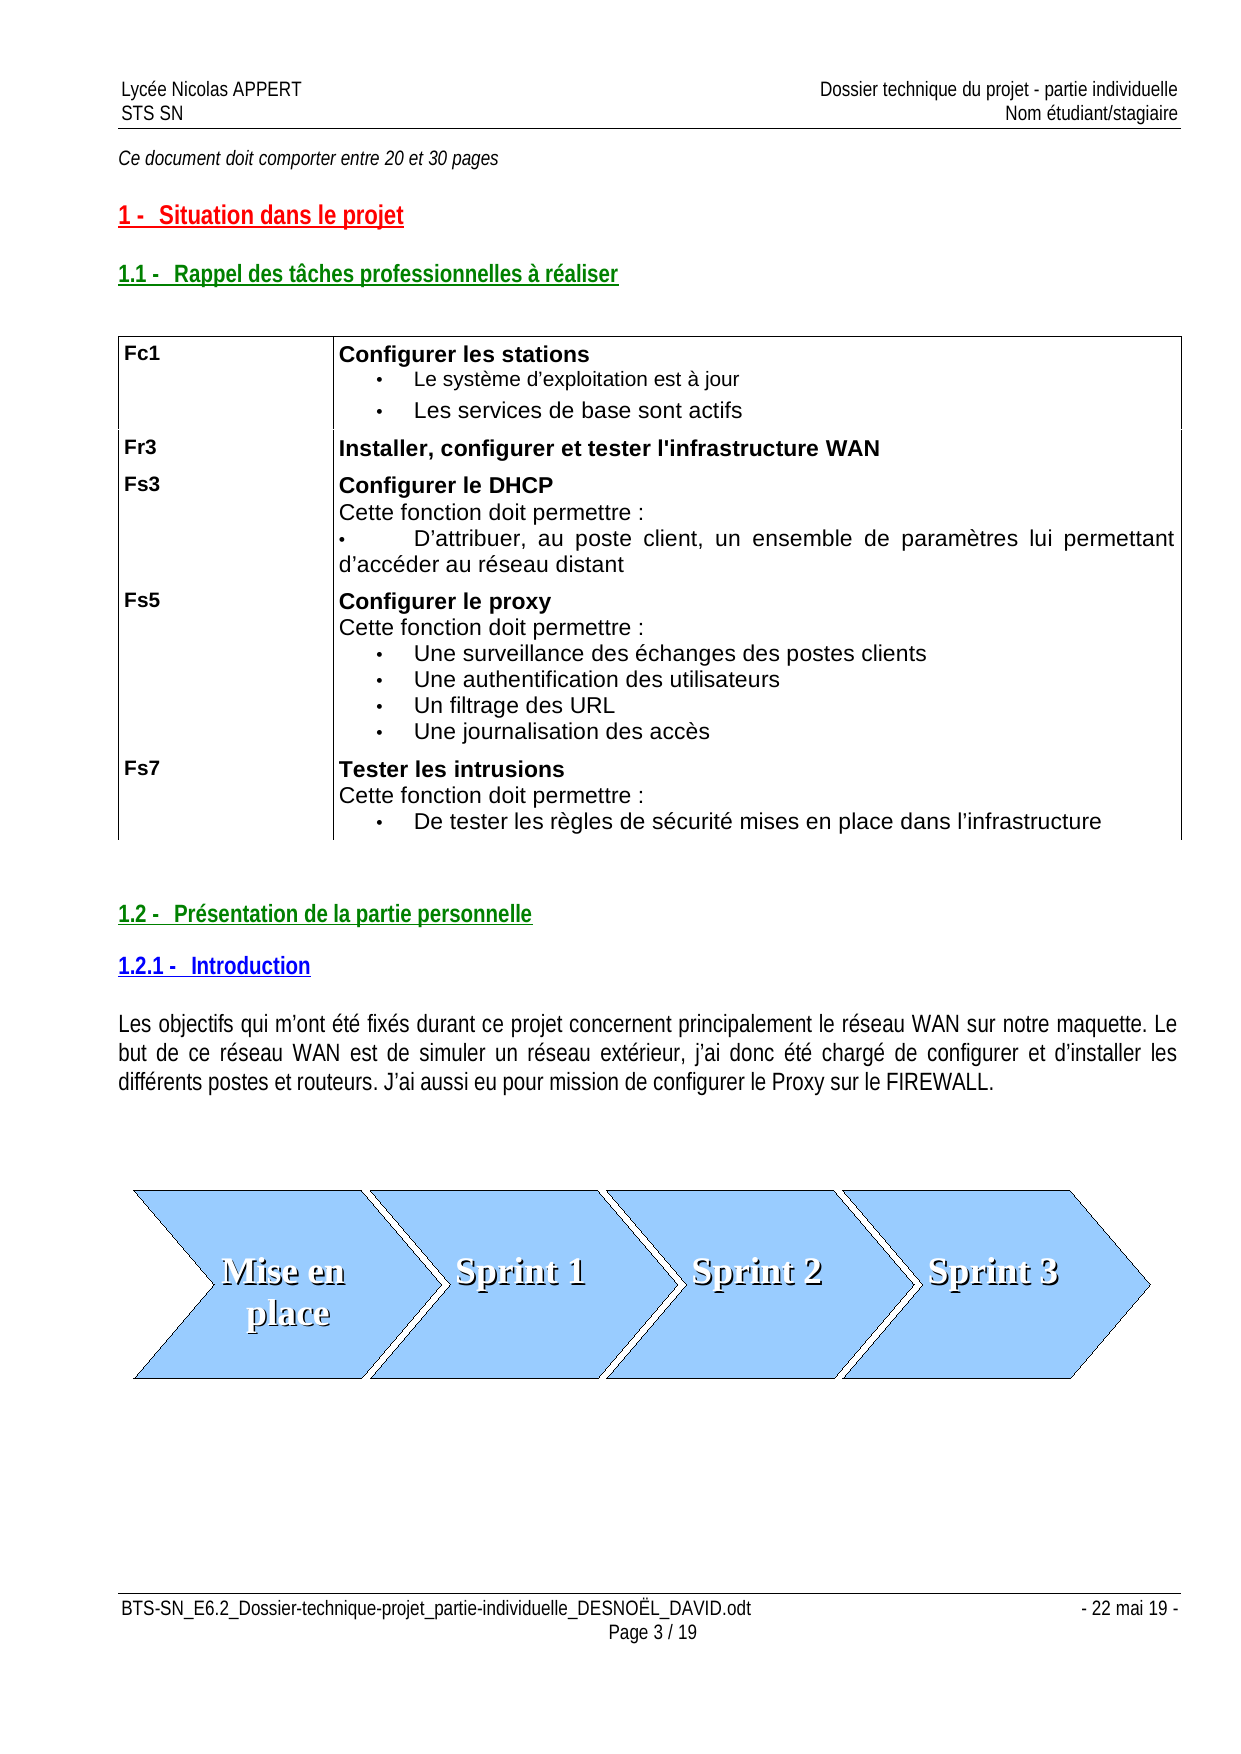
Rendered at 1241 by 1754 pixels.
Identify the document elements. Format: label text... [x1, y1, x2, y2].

text Les objectifs qui m’ont été fixés durant ce projet concernent principalement le réseau WAN sur notre maquette. Le but de ce réseau WAN est de simuler un réseau extérieur, j’ai donc été chargé de configurer et d’installer les différents postes et routeurs. J’ai aussi eu pour mission de configurer le Proxy sur le FIREWALL. [118, 1009, 1181, 1096]
table_cell Tester les intrusions Cette fonction doit permettre : De tester les règles de sécurité mises en place dans l’infrastructure [334, 750, 1181, 840]
table_cell Fs5 [119, 583, 333, 750]
subtitle Rappel des tâches professionnelles à réaliser [118, 259, 1181, 288]
subtitle Présentation de la partie personnelle [118, 898, 1181, 927]
table_cell Configurer le proxy Cette fonction doit permettre : Une surveillance des échanges des postes clients Une authentification des utilisateurs Un filtrage des URL Une journalisation des accès [334, 583, 1181, 750]
subtitle Situation dans le projet [118, 199, 1181, 230]
table_cell Fs3 [119, 467, 333, 583]
table_cell Configurer le DHCP Cette fonction doit permettre : D’attribuer, au poste client, un ensemble de paramètres lui permettant d’accéder au réseau distant [334, 467, 1181, 583]
table_cell Fr3 [119, 430, 333, 467]
table_header Fc1 [119, 337, 333, 429]
subtitle Introduction [118, 951, 1181, 980]
text Ce document doit comporter entre 20 et 30 pages [118, 145, 1181, 169]
table_cell Installer, configurer et tester l'infrastructure WAN [334, 430, 1181, 467]
table_header Configurer les stations Le système d’exploitation est à jour Les services de base sont actifs [334, 337, 1181, 429]
table_cell Fs7 [119, 750, 333, 840]
